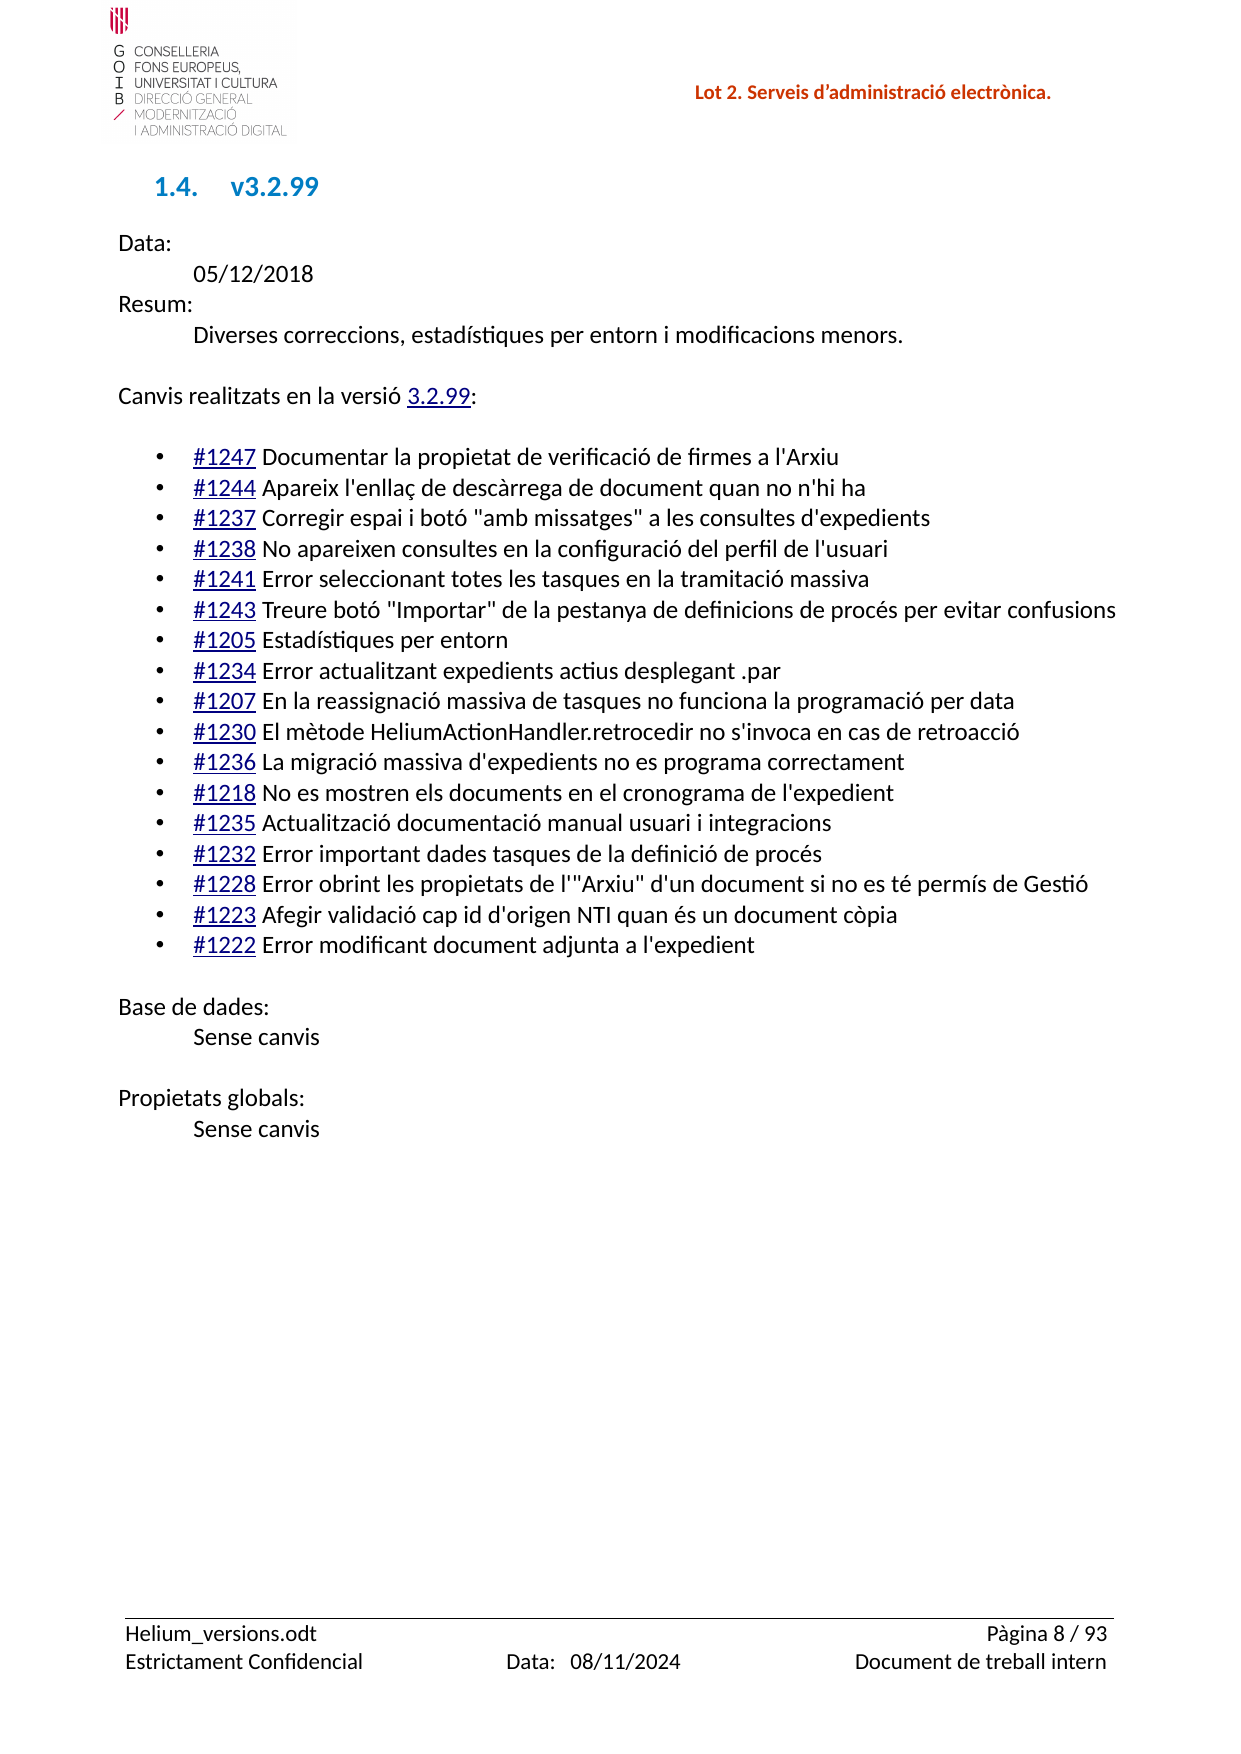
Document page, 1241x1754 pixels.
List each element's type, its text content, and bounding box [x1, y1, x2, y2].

list #1218 No es mostren els documents en el cronograma de l'expedient [156, 777, 1122, 807]
text Data: [118, 228, 1122, 258]
list #1223 Afegir validació cap id d'origen NTI quan és un document còpia [156, 899, 1122, 929]
text Propietats globals: [118, 1082, 1122, 1113]
list #1244 Apareix l'enllaç de descàrrega de document quan no n'hi ha [156, 472, 1122, 502]
list #1222 Error modificant document adjunta a l'expedient [156, 929, 1122, 960]
list #1234 Error actualitzant expedients actius desplegant .par [156, 655, 1122, 685]
list #1238 No apareixen consultes en la configuració del perfil de l'usuari [156, 533, 1122, 563]
text 05/12/2018 [118, 258, 1122, 289]
list #1207 En la reassignació massiva de tasques no funciona la programació per data [156, 685, 1122, 716]
subtitle v3.2.99 [153, 168, 1122, 204]
text Sense canvis [118, 1021, 1122, 1052]
text Base de dades: [118, 991, 1122, 1021]
text Diverses correccions, estadístiques per entorn i modificacions menors. [118, 319, 1122, 350]
picture [100, 0, 297, 144]
list #1241 Error seleccionant totes les tasques en la tramitació massiva [156, 563, 1122, 594]
list #1230 El mètode HeliumActionHandler.retrocedir no s'invoca en cas de retroacció [156, 716, 1122, 746]
list #1247 Documentar la propietat de verificació de firmes a l'Arxiu [156, 441, 1122, 472]
text Sense canvis [118, 1113, 1122, 1143]
text Resum: [118, 289, 1122, 319]
list #1235 Actualització documentació manual usuari i integracions [156, 807, 1122, 838]
text Canvis realitzats en la versió 3.2.99: [118, 380, 1122, 411]
list #1232 Error important dades tasques de la definició de procés [156, 838, 1122, 868]
list #1236 La migració massiva d'expedients no es programa correctament [156, 746, 1122, 777]
list #1243 Treure botó "Importar" de la pestanya de definicions de procés per evitar confusions [156, 594, 1122, 624]
list #1228 Error obrint les propietats de l'"Arxiu" d'un document si no es té permís de Gestió [156, 868, 1122, 899]
list #1237 Corregir espai i botó "amb missatges" a les consultes d'expedients [156, 502, 1122, 533]
list #1205 Estadístiques per entorn [156, 624, 1122, 655]
